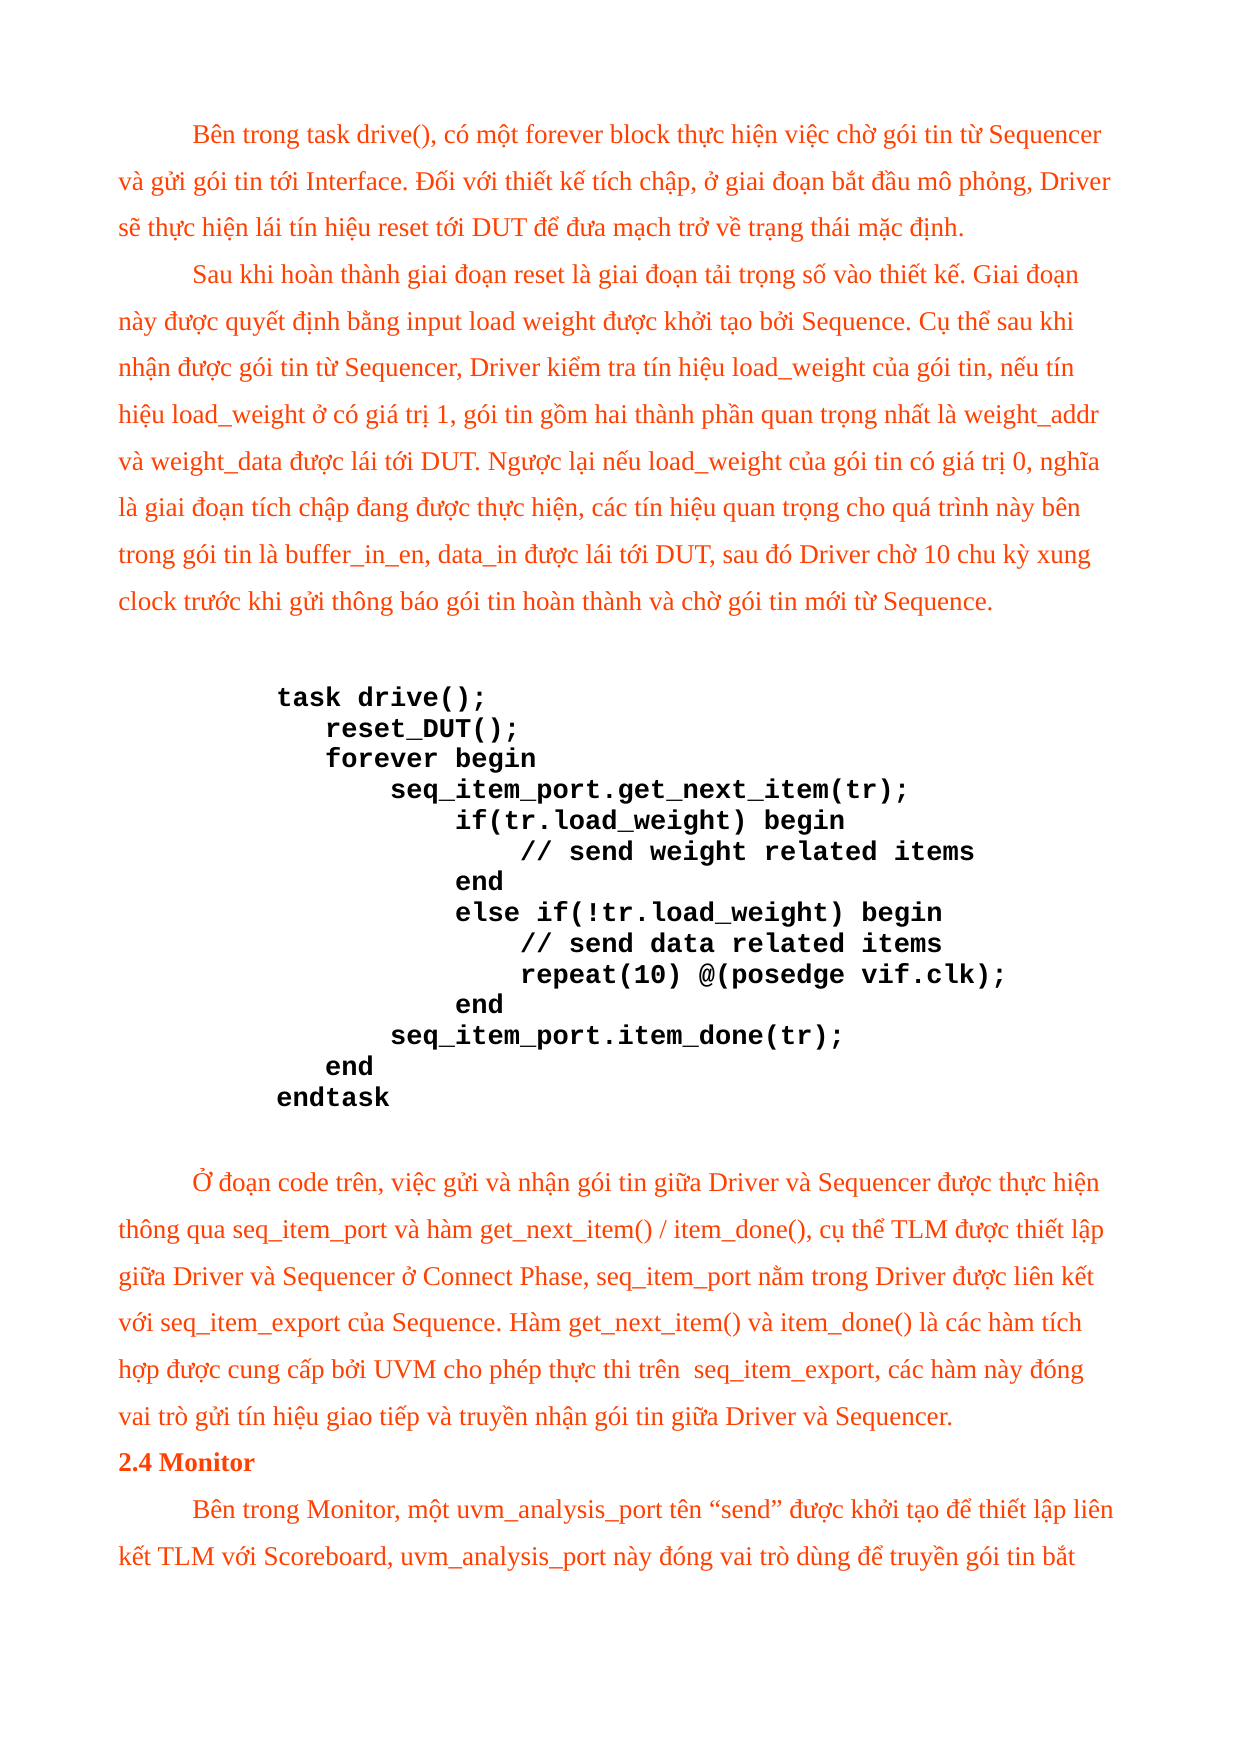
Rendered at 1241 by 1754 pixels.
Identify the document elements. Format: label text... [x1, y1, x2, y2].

table_header task drive(); reset_DUT(); forever begin seq_item_port.get_next_item(tr); if(tr.load_weight) begin // send weight related items end else if(!tr.load_weight) begin // send data related items repeat(10) @(posedge vif.clk); end seq_item_port.item_done(tr); end endtask [270, 678, 1030, 1120]
text Bên trong task drive(), có một forever block thực hiện việc chờ gói tin từ Sequencer và gửi gói tin tới Interface. Đối với thiết kế tích chập, ở giai đoạn bắt đầu mô phỏng, Driver sẽ thực hiện lái tín hiệu reset tới DUT để đưa mạch trở về trạng thái mặc định. [118, 118, 1122, 243]
text 2.4 Monitor [118, 1446, 1122, 1478]
text Bên trong Monitor, một uvm_analysis_port tên “send” được khởi tạo để thiết lập liên kết TLM với Scoreboard, uvm_analysis_port này đóng vai trò dùng để truyền gói tin bắt [118, 1493, 1122, 1571]
text Ở đoạn code trên, việc gửi và nhận gói tin giữa Driver và Sequencer được thực hiện thông qua seq_item_port và hàm get_next_item() / item_done(), cụ thể TLM được thiết lập giữa Driver và Sequencer ở Connect Phase, seq_item_port nằm trong Driver được liên kết với seq_item_export của Sequence. Hàm get_next_item() và item_done() là các hàm tích hợp được cung cấp bởi UVM cho phép thực thi trên seq_item_export, các hàm này đóng vai trò gửi tín hiệu giao tiếp và truyền nhận gói tin giữa Driver và Sequencer. [118, 1166, 1122, 1431]
text Sau khi hoàn thành giai đoạn reset là giai đoạn tải trọng số vào thiết kế. Giai đoạn này được quyết định bằng input load weight được khởi tạo bởi Sequence. Cụ thể sau khi nhận được gói tin từ Sequencer, Driver kiểm tra tín hiệu load_weight của gói tin, nếu tín hiệu load_weight ở có giá trị 1, gói tin gồm hai thành phần quan trọng nhất là weight_addr và weight_data được lái tới DUT. Ngược lại nếu load_weight của gói tin có giá trị 0, nghĩa là giai đoạn tích chập đang được thực hiện, các tín hiệu quan trọng cho quá trình này bên trong gói tin là buffer_in_en, data_in được lái tới DUT, sau đó Driver chờ 10 chu kỳ xung clock trước khi gửi thông báo gói tin hoàn thành và chờ gói tin mới từ Sequence. [118, 258, 1122, 616]
